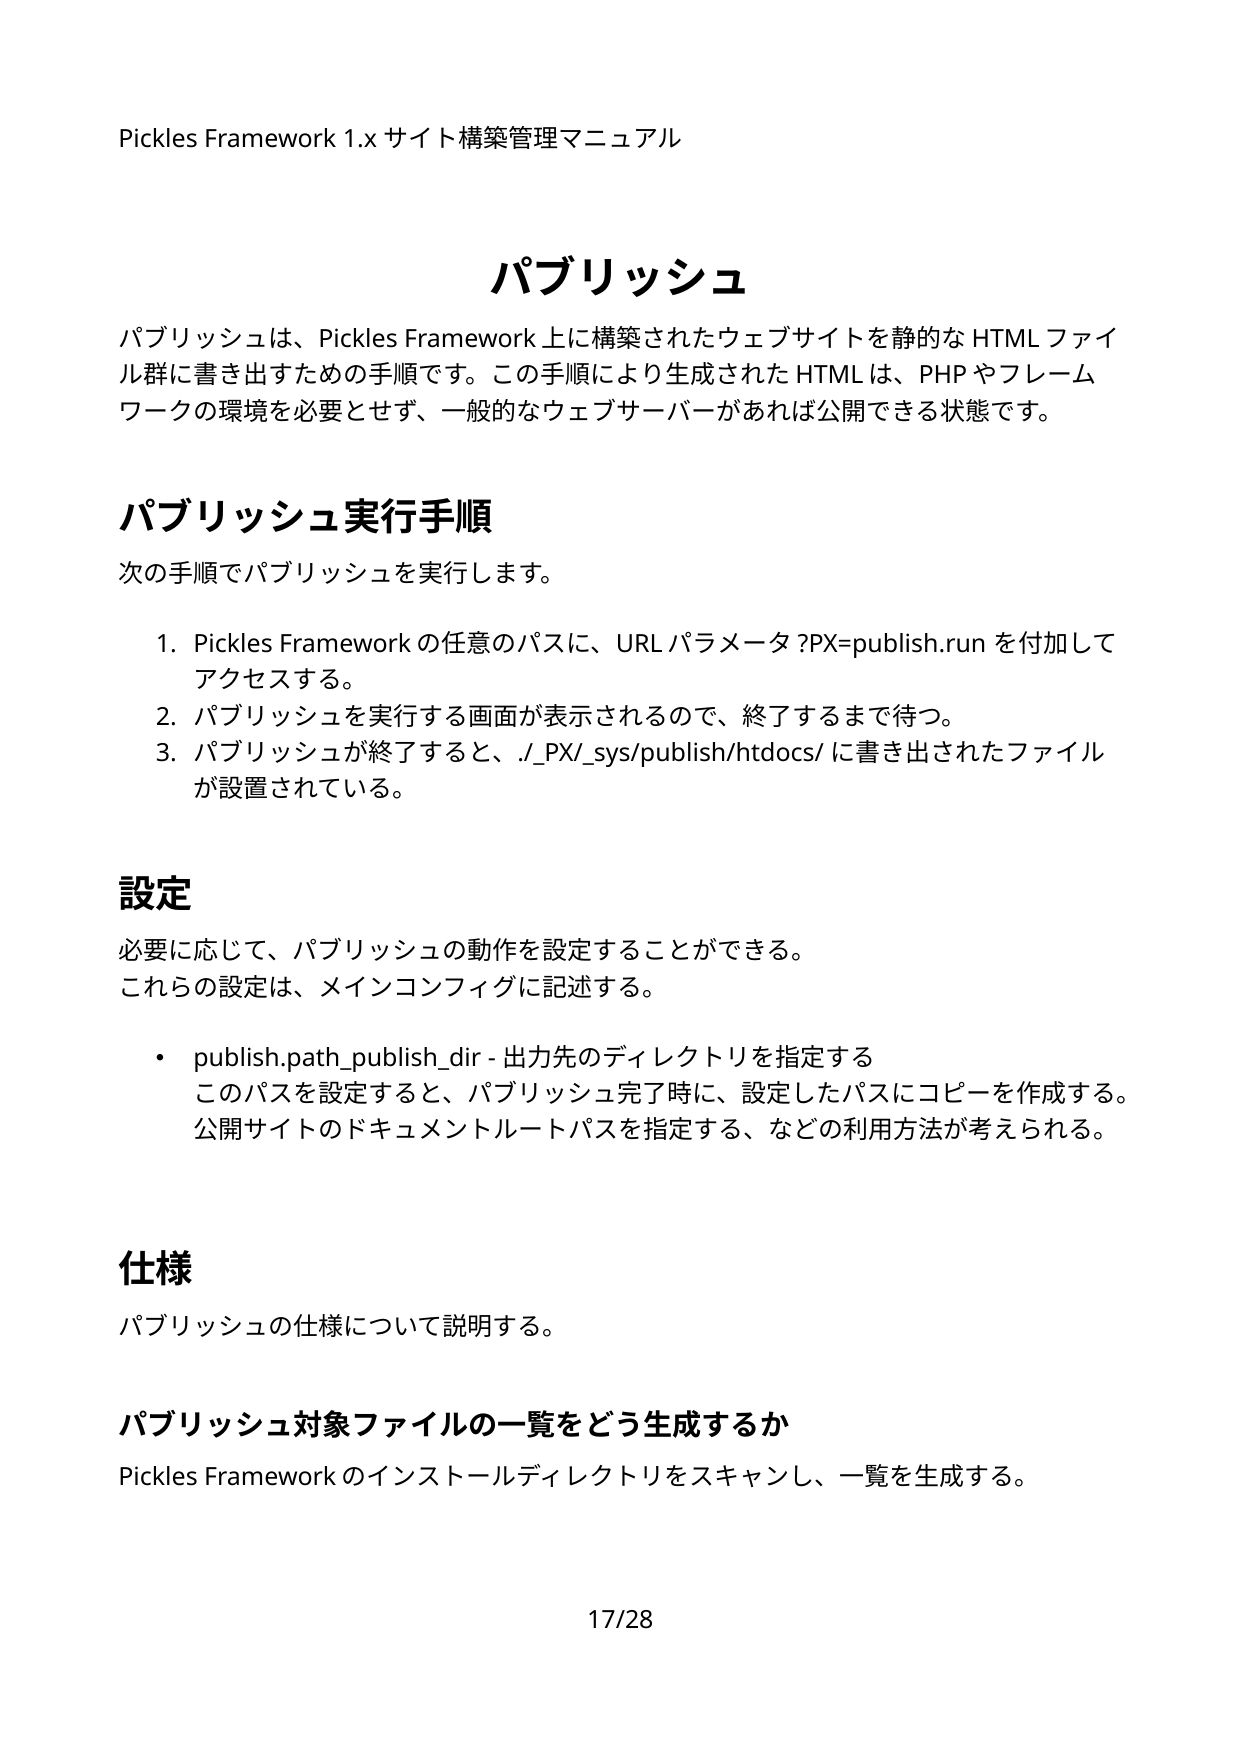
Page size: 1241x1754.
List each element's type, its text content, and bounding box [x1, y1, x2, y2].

subtitle パブリッシュ対象ファイルの一覧をどう生成するか [118, 1401, 1122, 1443]
list パブリッシュを実行する画面が表示されるので、終了するまで待つ。 [156, 696, 1122, 732]
list Pickles Frameworkの任意のパスに、URLパラメータ ?PX=publish.run を付加してアクセスする。 [156, 624, 1122, 696]
subtitle 設定 [118, 864, 1122, 918]
subtitle パブリッシュ実行手順 [118, 487, 1122, 541]
subtitle 仕様 [118, 1239, 1122, 1293]
text パブリッシュの仕様について説明する。 [118, 1306, 1122, 1342]
list publish.path_publish_dir - 出力先のディレクトリを指定する このパスを設定すると、パブリッシュ完了時に、設定したパスにコピーを作成する。公開サイトのドキュメントルートパスを指定する、などの利用方法が考えられる。 [156, 1037, 1122, 1146]
subtitle パブリッシュ [118, 243, 1122, 306]
list パブリッシュが終了すると、./_PX/_sys/publish/htdocs/ に書き出されたファイルが設置されている。 [156, 732, 1122, 805]
text これらの設定は、メインコンフィグに記述する。 [118, 967, 1122, 1003]
text パブリッシュは、Pickles Framework上に構築されたウェブサイトを静的なHTMLファイル群に書き出すための手順です。この手順により生成されたHTMLは、PHPやフレームワークの環境を必要とせず、一般的なウェブサーバーがあれば公開できる状態です。 [118, 319, 1122, 427]
text 次の手順でパブリッシュを実行します。 [118, 553, 1122, 589]
text 必要に応じて、パブリッシュの動作を設定することができる。 [118, 931, 1122, 967]
text Pickles Frameworkのインストールディレクトリをスキャンし、一覧を生成する。 [118, 1456, 1122, 1492]
